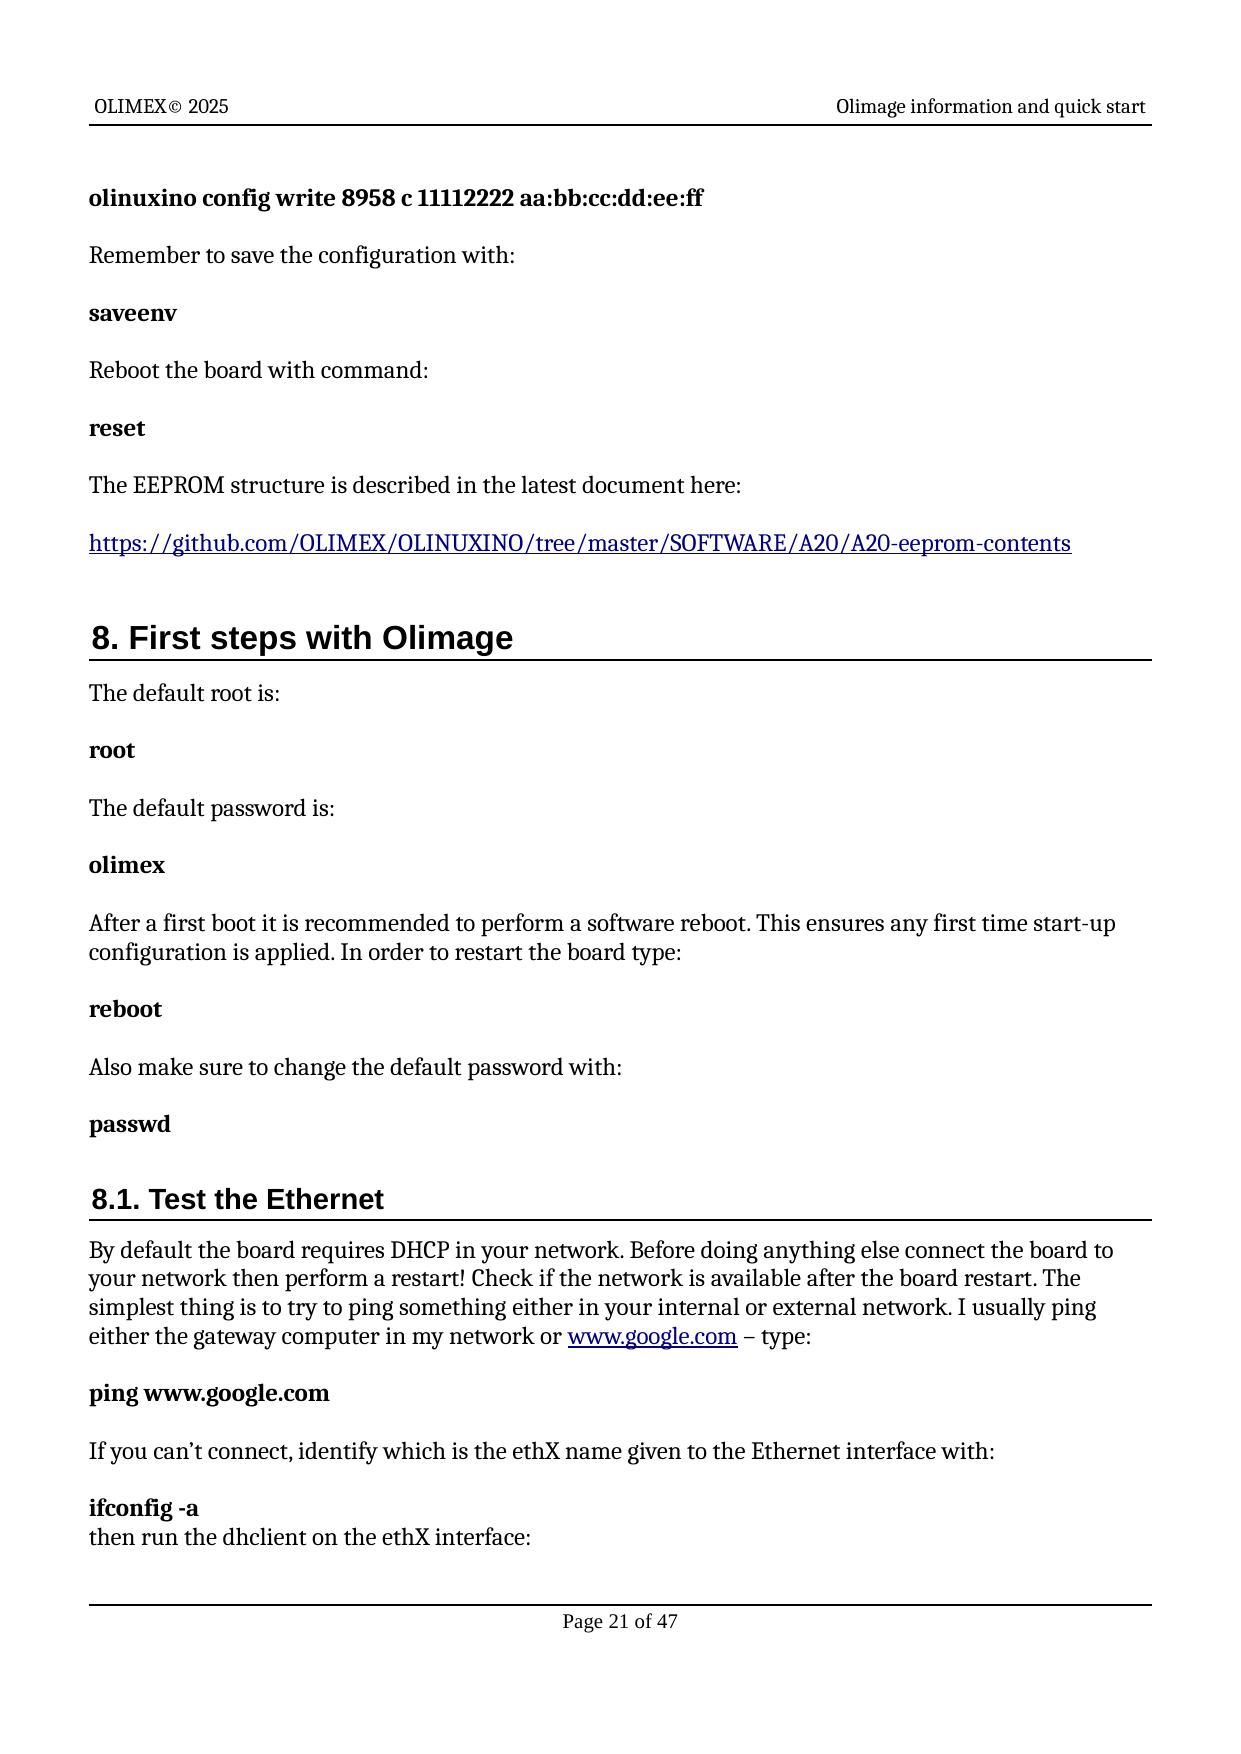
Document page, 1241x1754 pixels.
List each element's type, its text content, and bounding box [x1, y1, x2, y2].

text The EEPROM structure is described in the latest document here: [88, 471, 1152, 500]
text Reboot the board with command: [88, 356, 1152, 385]
text then run the dhclient on the ethX interface: [88, 1523, 1152, 1552]
text olimex [88, 851, 1152, 880]
text Remember to save the configuration with: [88, 241, 1152, 270]
text The default root is: [88, 679, 1152, 708]
text ping www.google.com [88, 1379, 1152, 1408]
text After a first boot it is recommended to perform a software reboot. This ensures any first time start-up configuration is applied. In order to restart the board type: [88, 909, 1152, 966]
text Also make sure to change the default password with: [88, 1053, 1152, 1081]
text https://github.com/OLIMEX/OLINUXINO/tree/master/SOFTWARE/A20/A20-eeprom-contents [88, 528, 1152, 557]
subtitle 8.1. Test the Ethernet [88, 1179, 1152, 1221]
text If you can’t connect, identify which is the ethX name given to the Ethernet interface with: [88, 1437, 1152, 1466]
text reset [88, 413, 1152, 442]
text root [88, 736, 1152, 765]
text reboot [88, 995, 1152, 1024]
text By default the board requires DHCP in your network. Before doing anything else connect the board to your network then perform a restart! Check if the network is available after the board restart. The simplest thing is to try to ping something either in your internal or external network. I usually ping either the gateway computer in my network or www.google.com – type: [88, 1236, 1152, 1351]
subtitle 8. First steps with Olimage [88, 615, 1152, 661]
text olinuxino config write 8958 c 11112222 aa:bb:cc:dd:ee:ff [88, 183, 1152, 212]
text ifconfig -a [88, 1494, 1152, 1523]
text The default password is: [88, 794, 1152, 823]
text saveenv [88, 298, 1152, 327]
text passwd [88, 1110, 1152, 1139]
